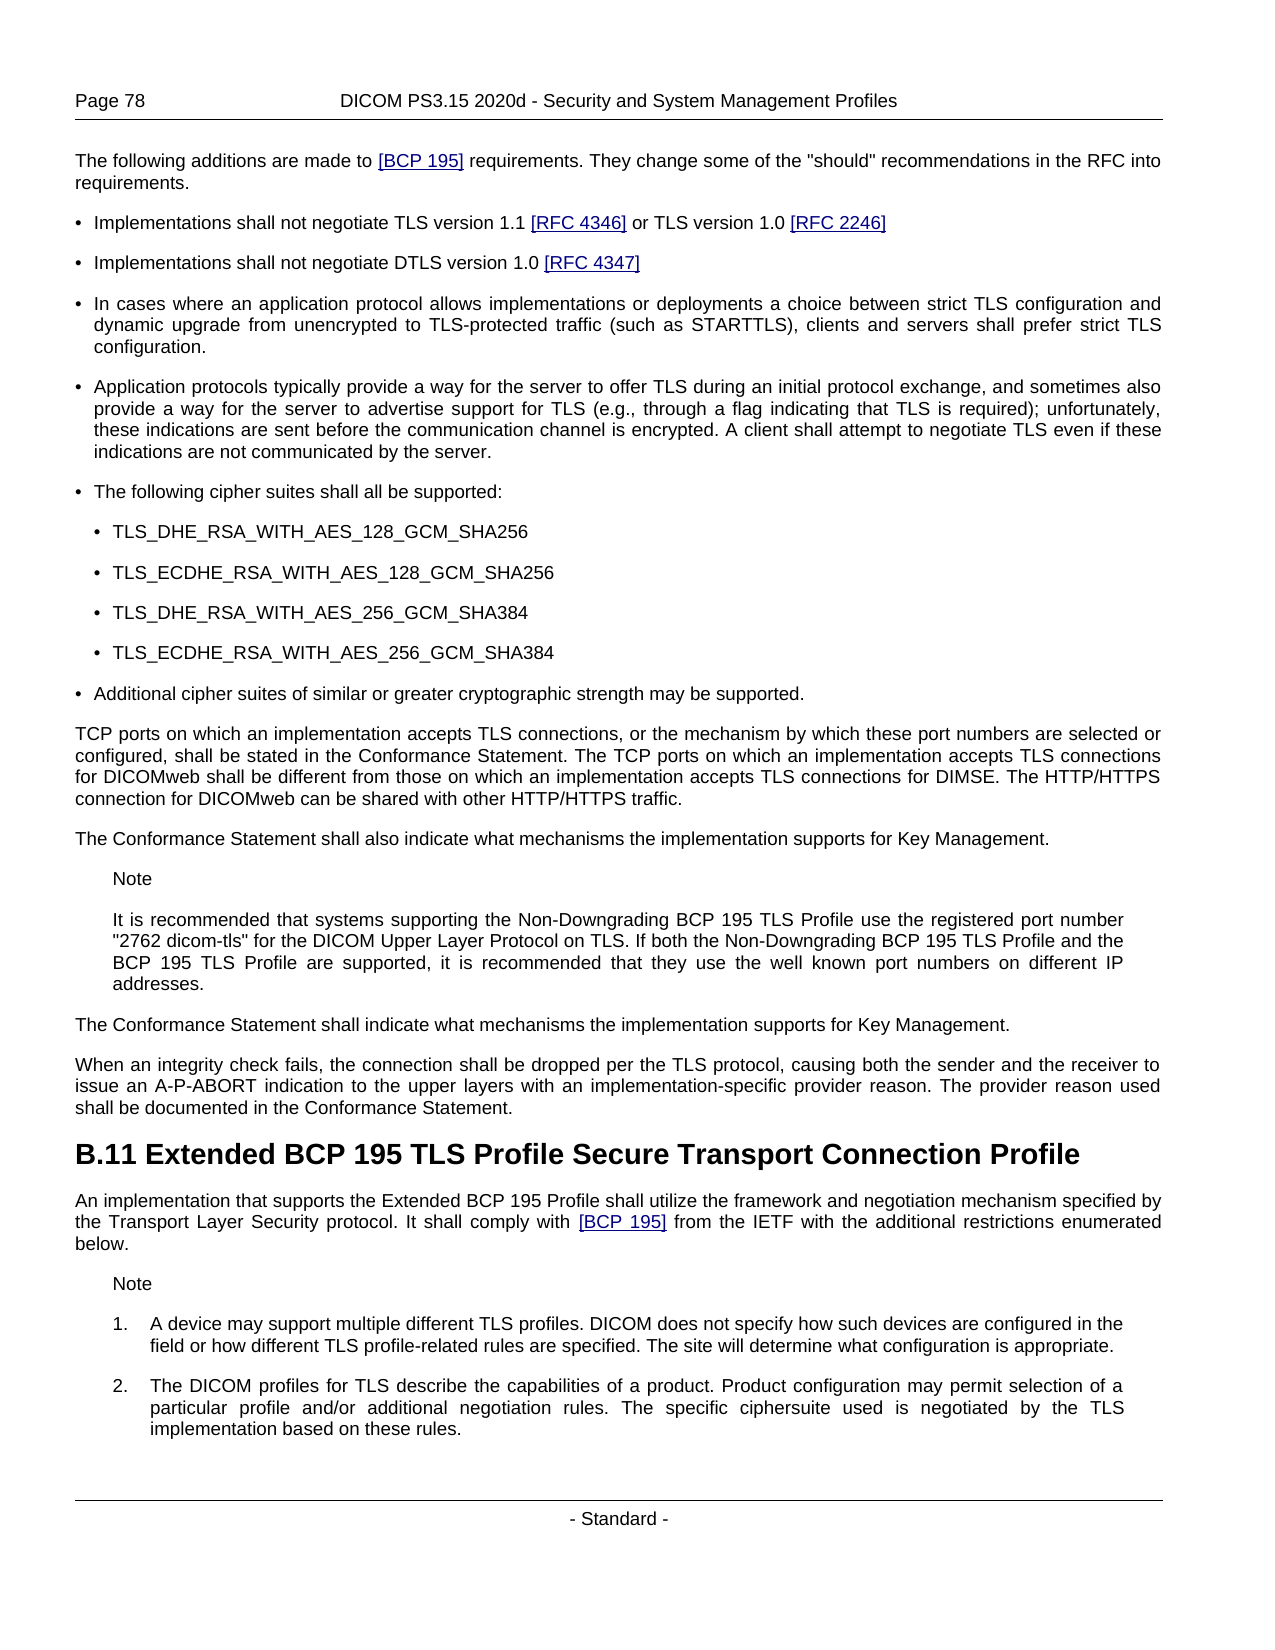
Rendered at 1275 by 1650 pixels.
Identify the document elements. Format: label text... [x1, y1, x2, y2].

text • Implementations shall not negotiate TLS version 1.1 [RFC 4346] or TLS version 1.0 [RFC 2246] [75, 212, 1162, 233]
text It is recommended that systems supporting the Non-Downgrading BCP 195 TLS Profile use the registered port number "2762 dicom-tls" for the DICOM Upper Layer Protocol on TLS. If both the Non-Downgrading BCP 195 TLS Profile and the BCP 195 TLS Profile are supported, it is recommended that they use the well known port numbers on different IP addresses. [112, 908, 1125, 995]
text TCP ports on which an implementation accepts TLS connections, or the mechanism by which these port numbers are selected or configured, shall be stated in the Conformance Statement. The TCP ports on which an implementation accepts TLS connections for DICOMweb shall be different from those on which an implementation accepts TLS connections for DIMSE. The HTTP/HTTPS connection for DICOMweb can be shared with other HTTP/HTTPS traffic. [75, 723, 1162, 809]
text • The following cipher suites shall all be supported: [75, 481, 1162, 502]
text An implementation that supports the Extended BCP 195 Profile shall utilize the framework and negotiation mechanism specified by the Transport Layer Security protocol. It shall comply with [BCP 195] from the IETF with the additional restrictions enumerated below. [75, 1189, 1162, 1254]
text The Conformance Statement shall indicate what mechanisms the implementation supports for Key Management. [75, 1013, 1162, 1035]
text • TLS_DHE_RSA_WITH_AES_256_GCM_SHA384 [94, 602, 1162, 623]
text When an integrity check fails, the connection shall be dropped per the TLS protocol, causing both the sender and the receiver to issue an A-P-ABORT indication to the upper layers with an implementation-specific provider reason. The provider reason used shall be documented in the Conformance Statement. [75, 1054, 1162, 1118]
text • TLS_ECDHE_RSA_WITH_AES_128_GCM_SHA256 [94, 562, 1162, 583]
text B.11 Extended BCP 195 TLS Profile Secure Transport Connection Profile [75, 1137, 1162, 1171]
text • In cases where an application protocol allows implementations or deployments a choice between strict TLS configuration and dynamic upgrade from unencrypted to TLS-protected traffic (such as STARTTLS), clients and servers shall prefer strict TLS configuration. [75, 292, 1162, 357]
text Note [112, 868, 1125, 890]
text Note [112, 1273, 1125, 1294]
text The following additions are made to [BCP 195] requirements. They change some of the "should" recommendations in the RFC into requirements. [75, 150, 1162, 193]
text 1. A device may support multiple different TLS profiles. DICOM does not specify how such devices are configured in the field or how different TLS profile-related rules are specified. The site will determine what configuration is appropriate. [112, 1313, 1125, 1356]
text 2. The DICOM profiles for TLS describe the capabilities of a product. Product configuration may permit selection of a particular profile and/or additional negotiation rules. The specific ciphersuite used is negotiated by the TLS implementation based on these rules. [112, 1375, 1125, 1440]
text • Additional cipher suites of similar or greater cryptographic strength may be supported. [75, 682, 1162, 704]
text • Implementations shall not negotiate DTLS version 1.0 [RFC 4347] [75, 252, 1162, 274]
text • Application protocols typically provide a way for the server to offer TLS during an initial protocol exchange, and sometimes also provide a way for the server to advertise support for TLS (e.g., through a flag indicating that TLS is required); unfortunately, these indications are sent before the communication channel is encrypted. A client shall attempt to negotiate TLS even if these indications are not communicated by the server. [75, 376, 1162, 462]
text The Conformance Statement shall also indicate what mechanisms the implementation supports for Key Management. [75, 828, 1162, 849]
text • TLS_ECDHE_RSA_WITH_AES_256_GCM_SHA384 [94, 642, 1162, 664]
text • TLS_DHE_RSA_WITH_AES_128_GCM_SHA256 [94, 521, 1162, 543]
